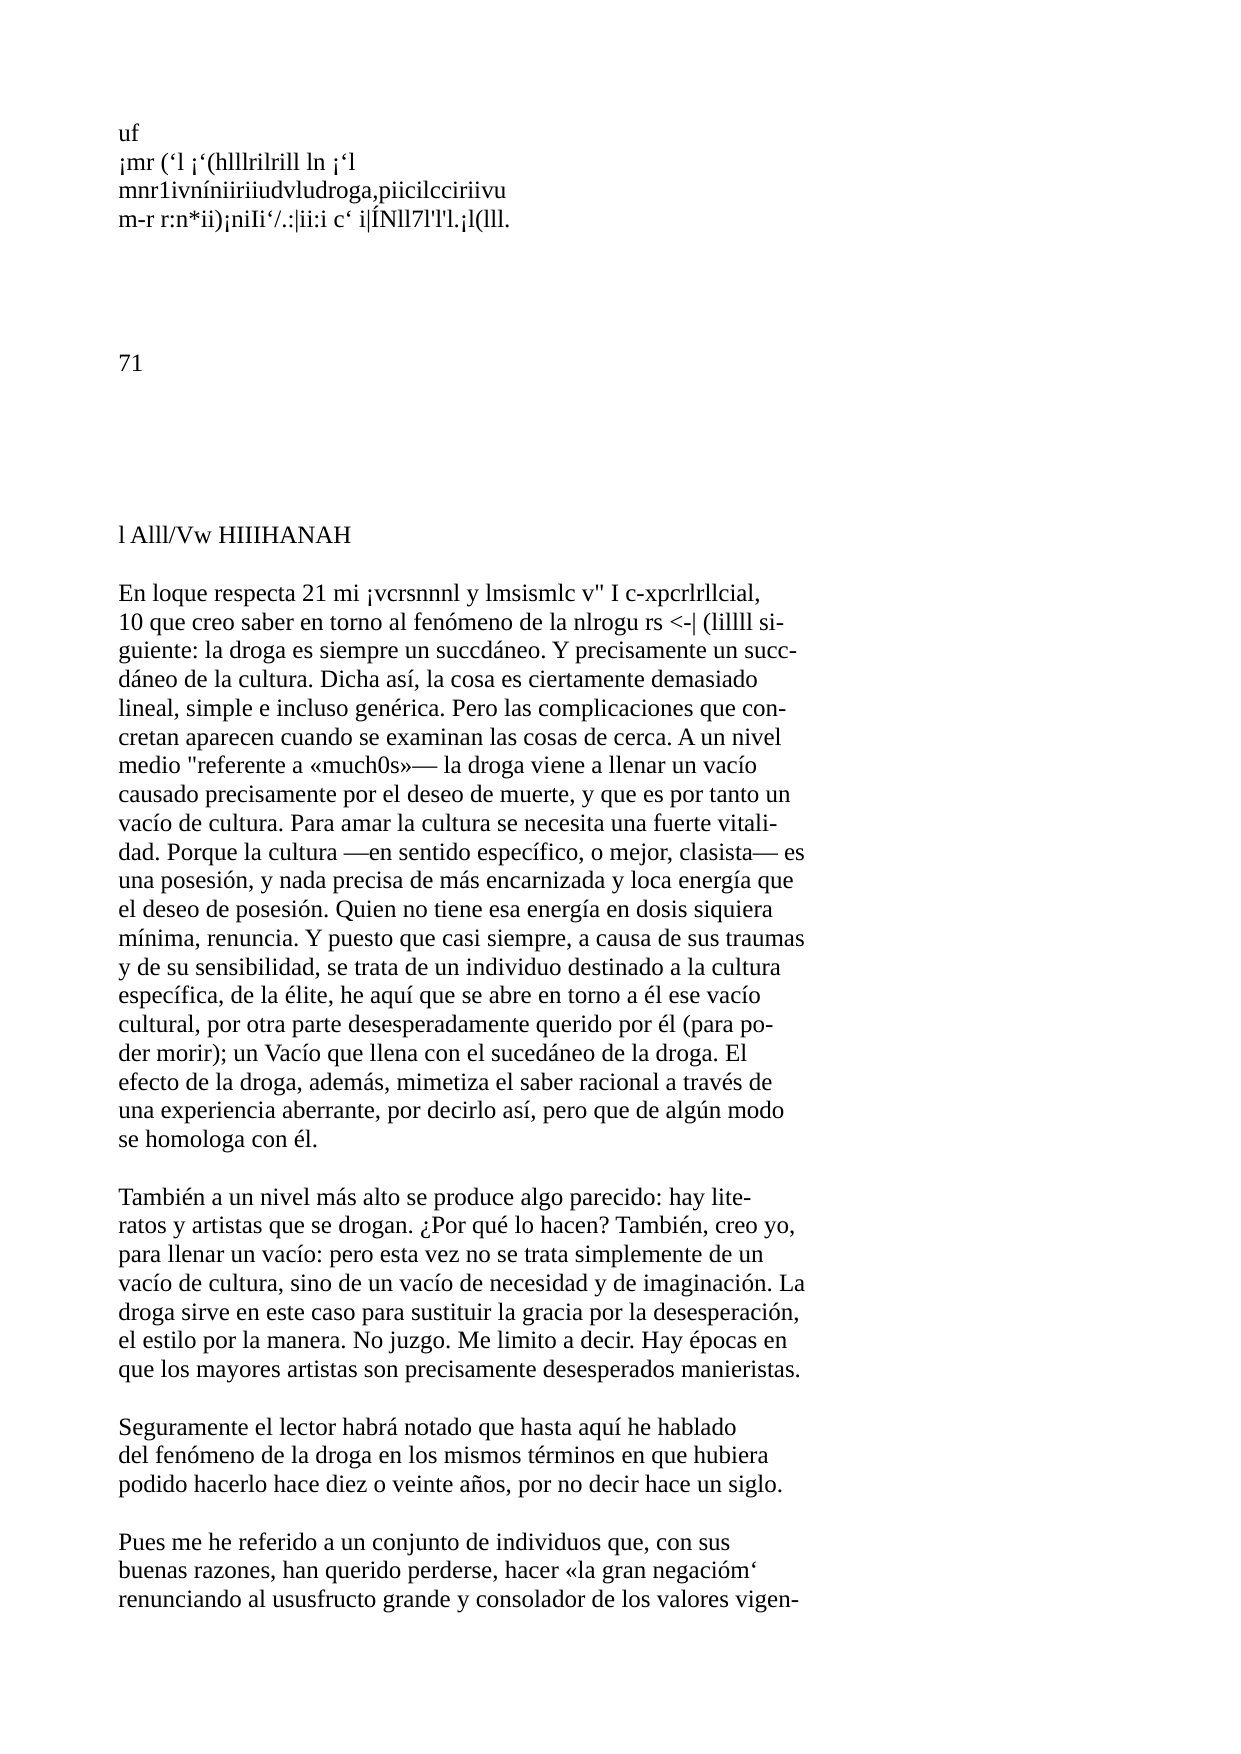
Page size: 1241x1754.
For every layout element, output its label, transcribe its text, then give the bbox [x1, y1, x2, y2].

text m-r r:n*ii)¡niIi‘/.:|ii:i c‘ i|ÍNll7l'l'l.¡l(lll. [118, 204, 1122, 233]
text lineal, simple e incluso genérica. Pero las complicaciones que con- [118, 693, 1122, 722]
text buenas razones, han querido perderse, hacer «la gran negacióm‘ [118, 1556, 1122, 1584]
text dad. Porque la cultura —en sentido específico, o mejor, clasista— es [118, 837, 1122, 866]
text específica, de la élite, he aquí que se abre en torno a él ese vacío [118, 981, 1122, 1009]
text l Alll/Vw HIIIHANAH [118, 521, 1122, 549]
text el estilo por la manera. No juzgo. Me limito a decir. Hay épocas en [118, 1326, 1122, 1354]
text mínima, renuncia. Y puesto que casi siempre, a causa de sus traumas [118, 923, 1122, 952]
text se homologa con él. [118, 1124, 1122, 1153]
text y de su sensibilidad, se trata de un individuo destinado a la cultura [118, 952, 1122, 981]
text mnr1ivníniiriiudvludroga,piicilcciriivu [118, 176, 1122, 204]
text Pues me he referido a un conjunto de individuos que, con sus [118, 1527, 1122, 1556]
text cultural, por otra parte desesperadamente querido por él (para po- [118, 1009, 1122, 1038]
text que los mayores artistas son precisamente desesperados manieristas. [118, 1354, 1122, 1383]
text una experiencia aberrante, por decirlo así, pero que de algún modo [118, 1096, 1122, 1124]
text 10 que creo saber en torno al fenómeno de la nlrogu rs <-| (lillll si- [118, 607, 1122, 636]
text causado precisamente por el deseo de muerte, y que es por tanto un [118, 779, 1122, 808]
text der morir); un Vacío que llena con el sucedáneo de la droga. El [118, 1038, 1122, 1067]
text el deseo de posesión. Quien no tiene esa energía en dosis siquiera [118, 894, 1122, 923]
text vacío de cultura, sino de un vacío de necesidad y de imaginación. La [118, 1268, 1122, 1297]
text ratos y artistas que se drogan. ¿Por qué lo hacen? También, creo yo, [118, 1211, 1122, 1239]
text También a un nivel más alto se produce algo parecido: hay lite- [118, 1182, 1122, 1211]
text vacío de cultura. Para amar la cultura se necesita una fuerte vitali- [118, 808, 1122, 837]
text para llenar un vacío: pero esta vez no se trata simplemente de un [118, 1239, 1122, 1268]
text Seguramente el lector habrá notado que hasta aquí he hablado [118, 1412, 1122, 1441]
text una posesión, y nada precisa de más encarnizada y loca energía que [118, 866, 1122, 894]
text uf [118, 118, 1122, 147]
text podido hacerlo hace diez o veinte años, por no decir hace un siglo. [118, 1469, 1122, 1498]
text guiente: la droga es siempre un succdáneo. Y precisamente un succ- [118, 636, 1122, 664]
text medio "referente a «much0s»— la droga viene a llenar un vacío [118, 751, 1122, 779]
text droga sirve en este caso para sustituir la gracia por la desesperación, [118, 1297, 1122, 1326]
text efecto de la droga, además, mimetiza el saber racional a través de [118, 1067, 1122, 1096]
text del fenómeno de la droga en los mismos términos en que hubiera [118, 1441, 1122, 1469]
text En loque respecta 21 mi ¡vcrsnnnl y lmsismlc v" I c-xpcrlrllcial, [118, 578, 1122, 607]
text 71 [118, 348, 1122, 377]
text renunciando al ususfructo grande y consolador de los valores vigen- [118, 1584, 1122, 1613]
text dáneo de la cultura. Dicha así, la cosa es ciertamente demasiado [118, 664, 1122, 693]
text cretan aparecen cuando se examinan las cosas de cerca. A un nivel [118, 722, 1122, 751]
text ¡mr (‘l ¡‘(hlllrilrill ln ¡‘l [118, 147, 1122, 176]
